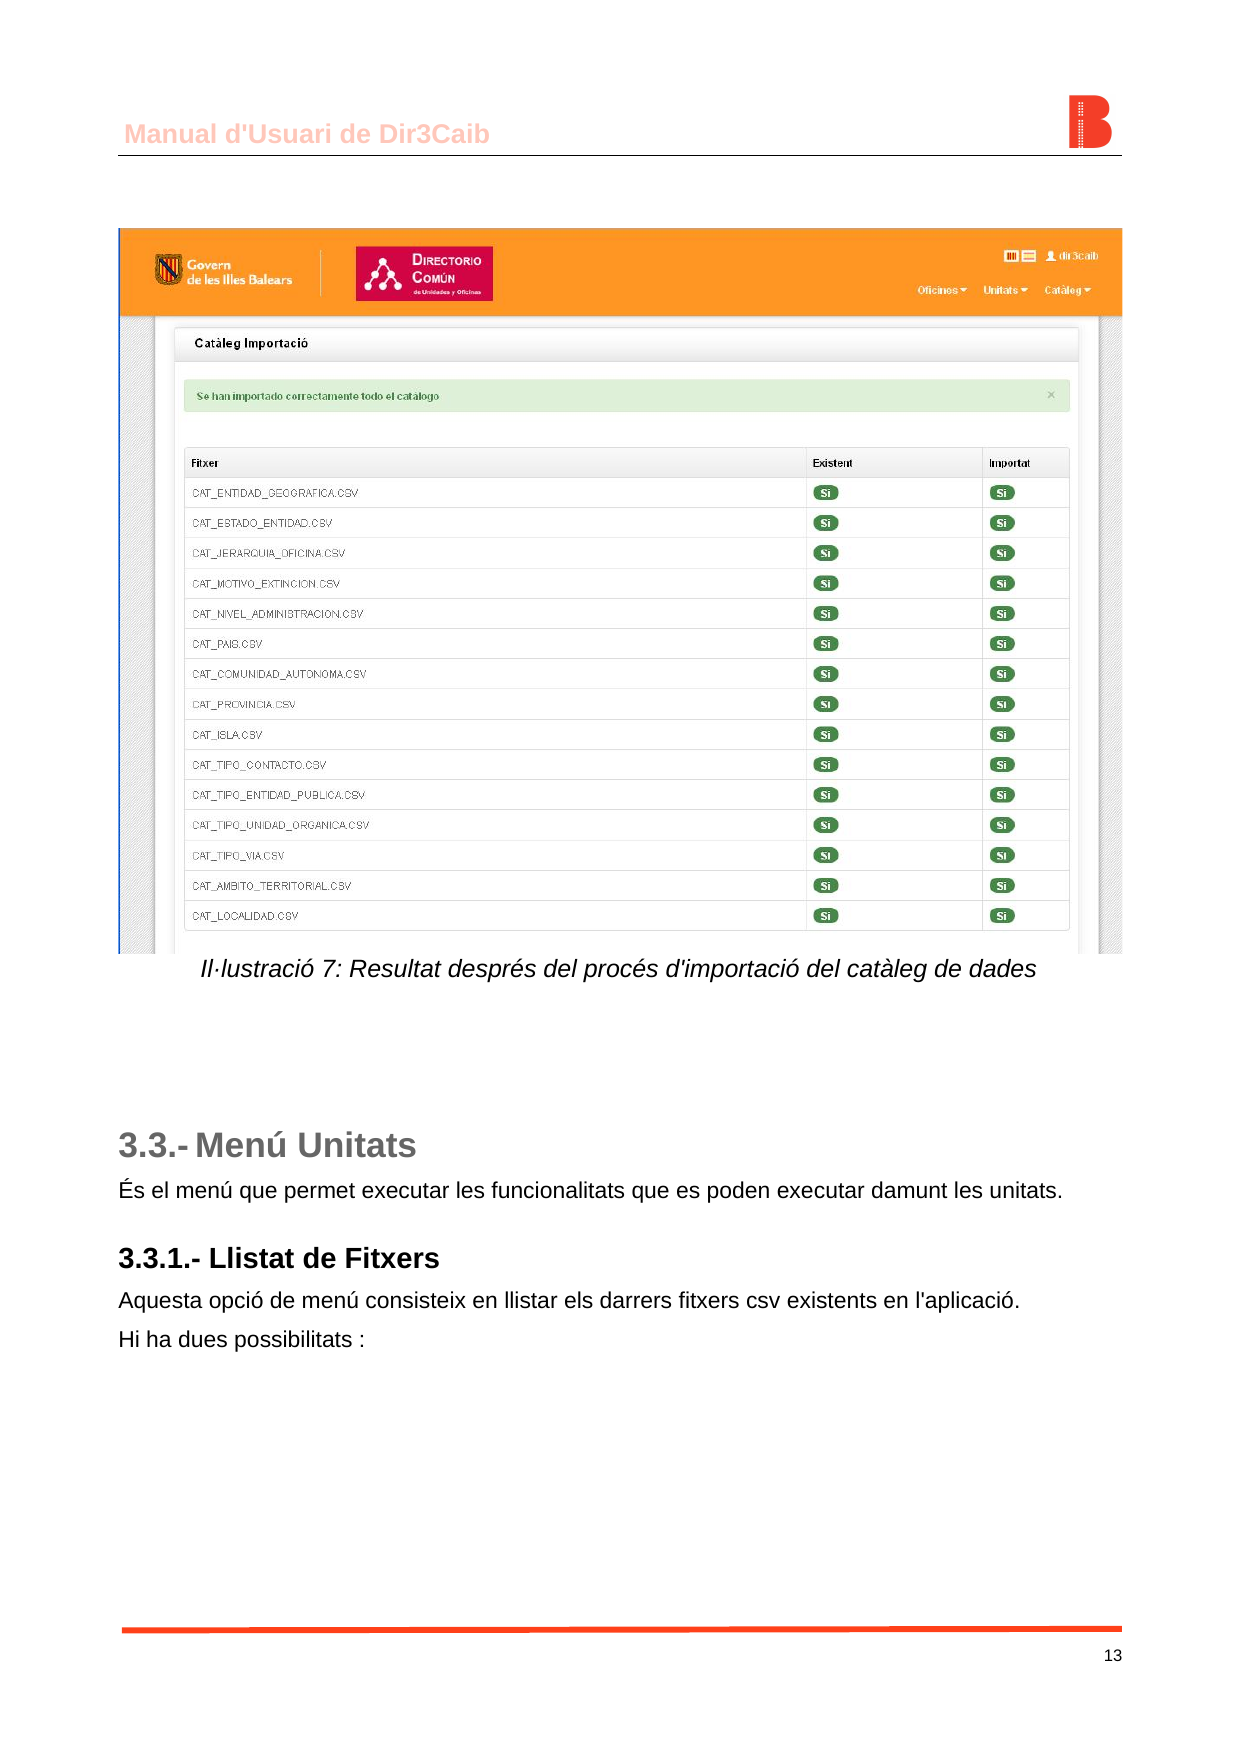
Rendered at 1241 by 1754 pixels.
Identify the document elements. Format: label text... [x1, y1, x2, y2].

text Il·lustració 7: Resultat després del procés d'importació del catàleg de dades [118, 954, 1122, 982]
text És el menú que permet executar les funcionalitats que es poden executar damunt les unitats. [118, 1177, 1122, 1203]
text Hi ha dues possibilitats : [118, 1326, 1122, 1352]
text Aquesta opció de menú consisteix en llistar els darrers fitxers csv existents en l'aplicació. [118, 1287, 1122, 1313]
picture [1063, 94, 1117, 150]
subtitle Llistat de Fitxers [118, 1241, 1122, 1274]
picture [118, 228, 1123, 954]
subtitle Menú Unitats [118, 1124, 1122, 1165]
